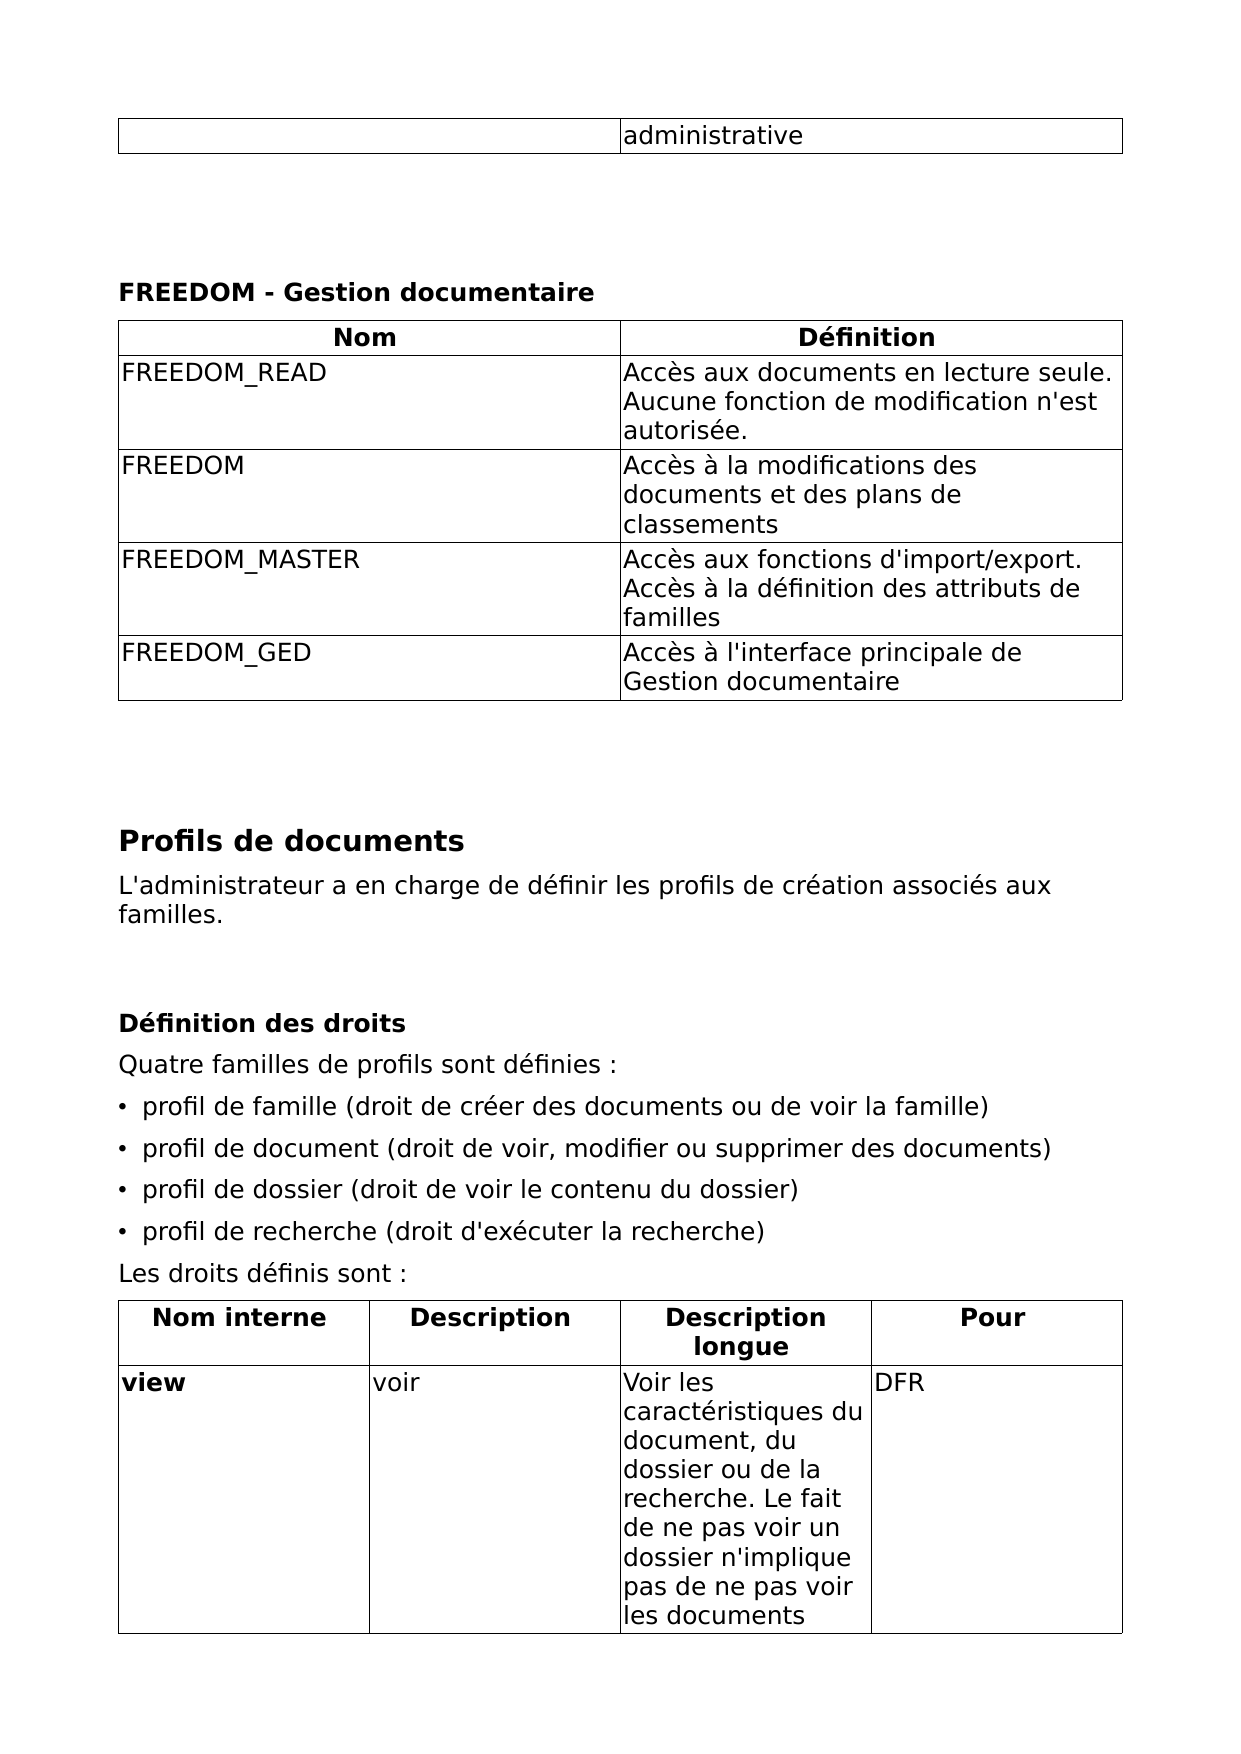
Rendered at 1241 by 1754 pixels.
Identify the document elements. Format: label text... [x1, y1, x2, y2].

table_cell view [119, 1366, 369, 1633]
table_cell Voir les caractéristiques du document, du dossier ou de la recherche. Le fait de ne pas voir un dossier n'implique pas de ne pas voir les documents [621, 1366, 871, 1633]
table_cell Accès aux fonctions d'import/export. Accès à la définition des attributs de familles [621, 543, 1122, 635]
subtitle FREEDOM - Gestion documentaire [118, 278, 1122, 307]
subtitle Profils de documents [118, 825, 1122, 859]
list profil de recherche (droit d'exécuter la recherche) [118, 1217, 1122, 1246]
table_header Définition [621, 321, 1122, 355]
table_cell voir [370, 1366, 620, 1633]
table_cell FREEDOM [119, 450, 620, 542]
subtitle Définition des droits [118, 1009, 1122, 1038]
table_cell Accès aux documents en lecture seule. Aucune fonction de modification n'est autorisée. [621, 356, 1122, 448]
table_cell FREEDOM_MASTER [119, 543, 620, 635]
table_cell administrative [621, 119, 1122, 153]
text Quatre familles de profils sont définies : [118, 1050, 1122, 1079]
table_header Nom [119, 321, 620, 355]
table_cell FREEDOM_GED [119, 636, 620, 700]
table_cell [119, 119, 620, 153]
list profil de famille (droit de créer des documents ou de voir la famille) [118, 1092, 1122, 1121]
table_header Pour [872, 1301, 1122, 1365]
table_header Description longue [621, 1301, 871, 1365]
table_cell FREEDOM_READ [119, 356, 620, 448]
text Les droits définis sont : [118, 1259, 1122, 1288]
table_cell DFR [872, 1366, 1122, 1633]
table_header Description [370, 1301, 620, 1365]
list profil de document (droit de voir, modifier ou supprimer des documents) [118, 1134, 1122, 1163]
table_cell Accès à l'interface principale de Gestion documentaire [621, 636, 1122, 700]
table_header Nom interne [119, 1301, 369, 1365]
text L'administrateur a en charge de définir les profils de création associés aux familles. [118, 871, 1122, 929]
table_cell Accès à la modifications des documents et des plans de classements [621, 450, 1122, 542]
list profil de dossier (droit de voir le contenu du dossier) [118, 1175, 1122, 1204]
